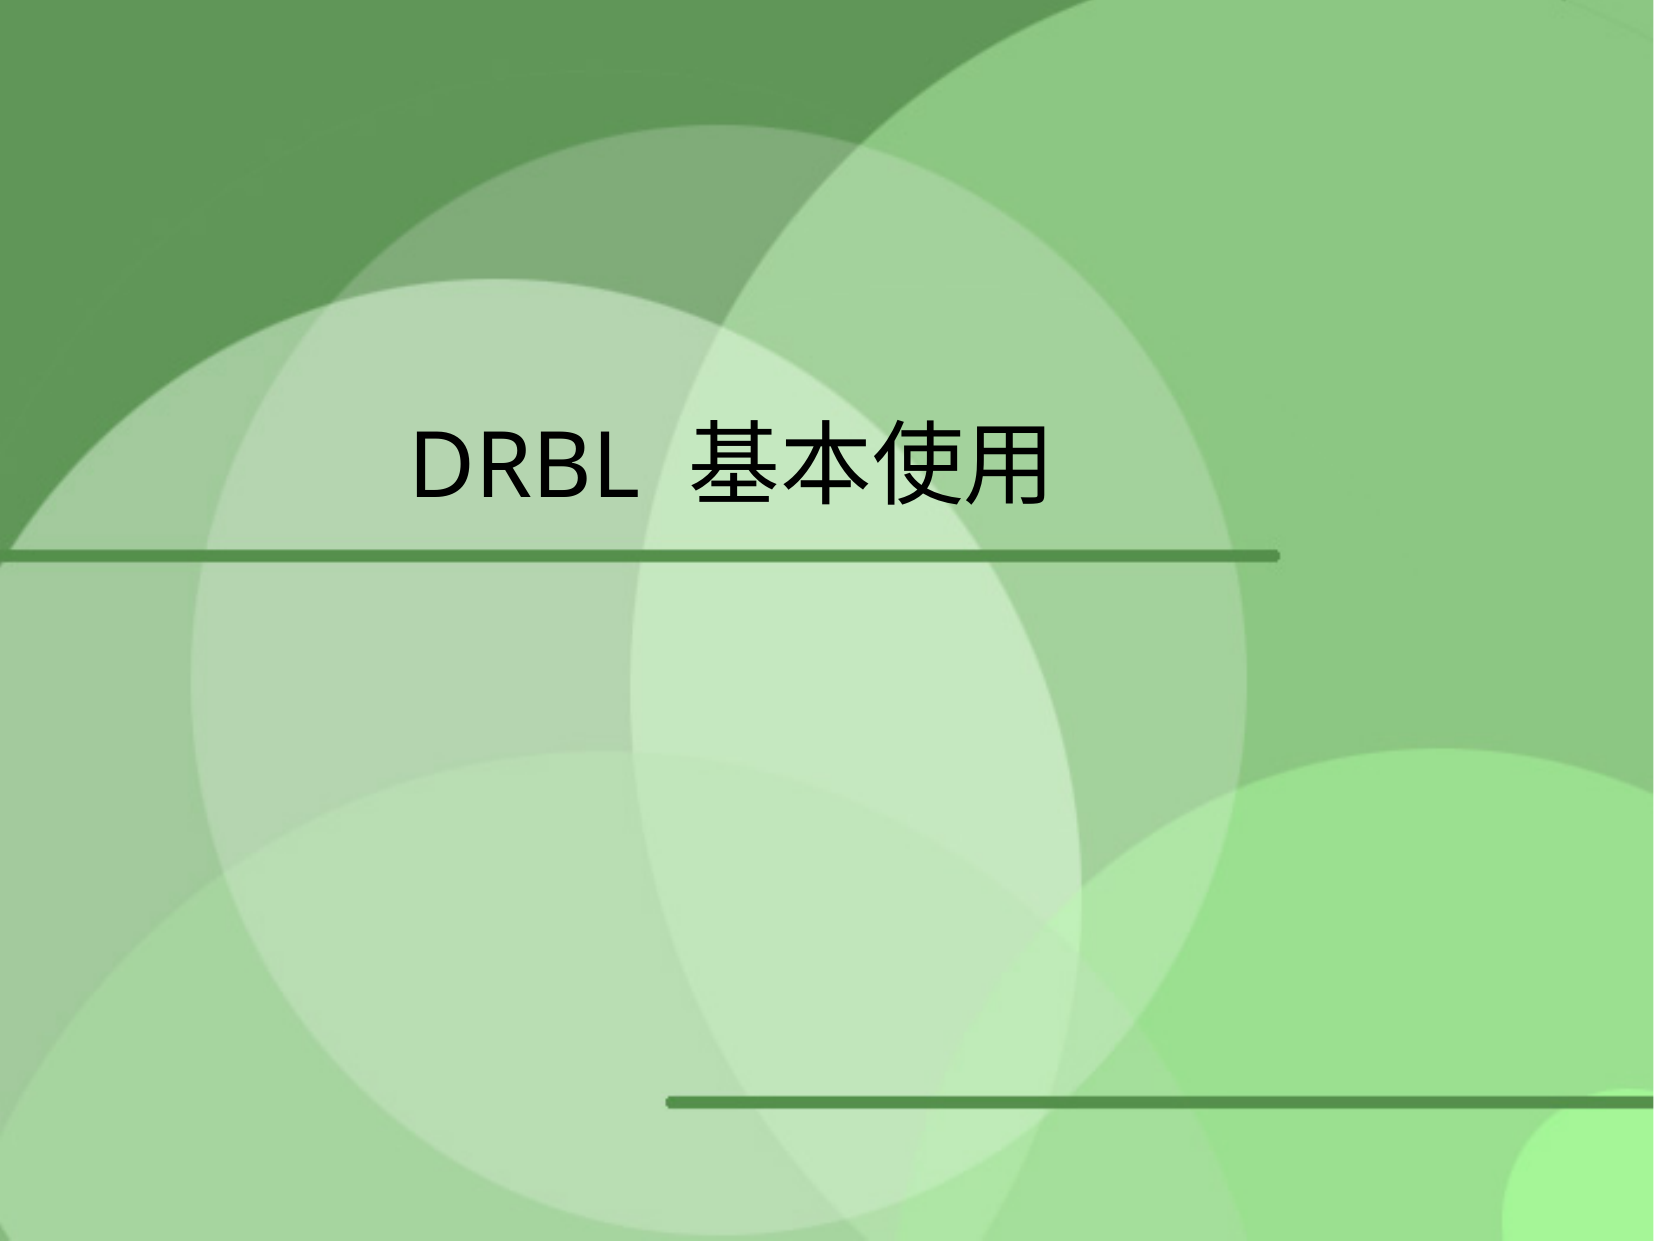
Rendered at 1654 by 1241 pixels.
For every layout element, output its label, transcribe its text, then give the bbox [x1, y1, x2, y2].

title DRBL 基本使用 [165, 353, 1300, 562]
picture [0, 0, 1654, 1241]
